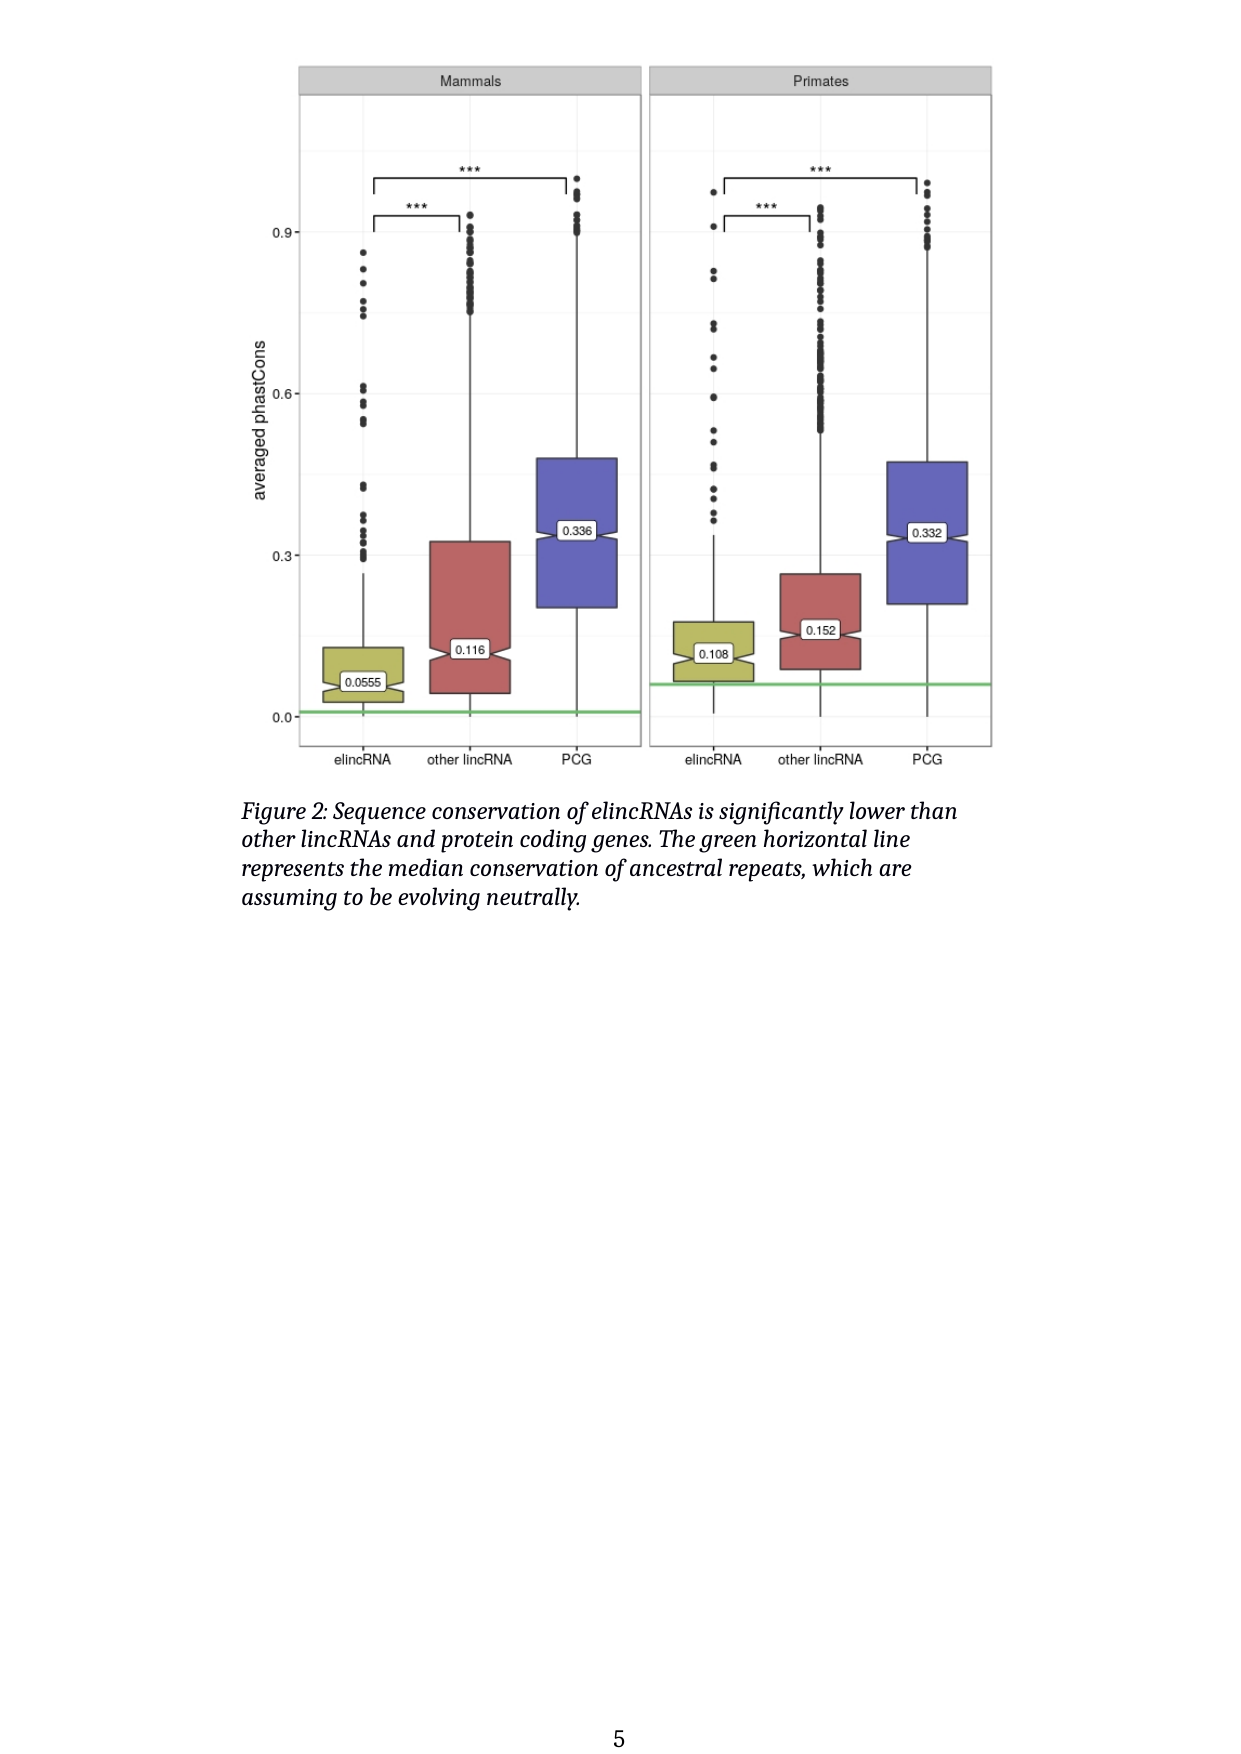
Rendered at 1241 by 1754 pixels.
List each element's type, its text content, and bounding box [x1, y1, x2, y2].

picture [241, 58, 1000, 797]
text Figure 2: Sequence conservation of elincRNAs is significantly lower than other lincRNAs and protein coding genes. The green horizontal line represents the median conservation of ancestral repeats, which are assuming to be evolving neutrally. [241, 797, 999, 912]
